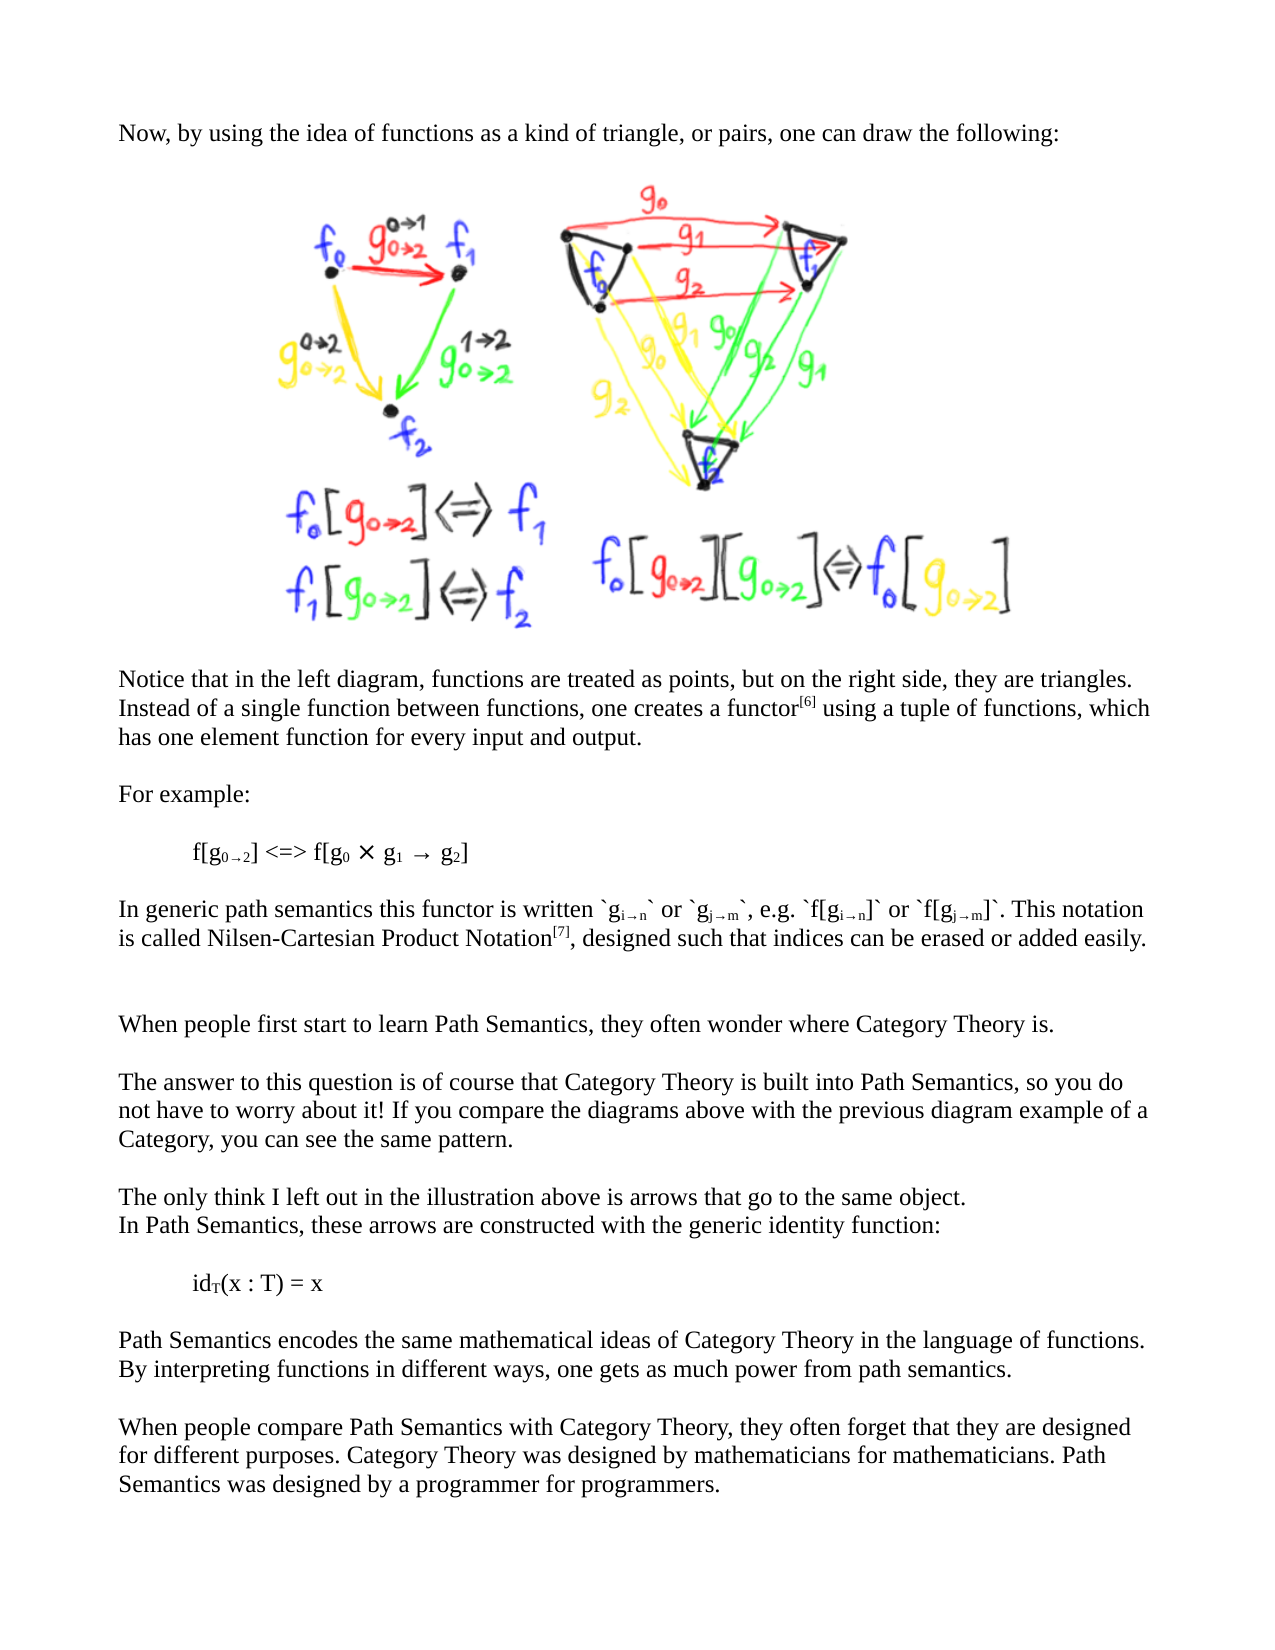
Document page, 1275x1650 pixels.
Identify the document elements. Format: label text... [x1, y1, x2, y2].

text Notice that in the left diagram, functions are treated as points, but on the right side, they are triangles. [118, 664, 1157, 693]
text f[g0→2] <=> f[g0 ⨯ g1 → g2] [118, 837, 1157, 866]
text Instead of a single function between functions, one creates a functor[6] using a tuple of functions, which has one element function for every input and output. [118, 693, 1157, 751]
text In generic path semantics this functor is written `gi→n` or `gj→m`, e.g. `f[gi→n]` or `f[gj→m]`. This notation is called Nilsen-Cartesian Product Notation[7], designed such that indices can be erased or added easily. [118, 894, 1157, 952]
text The only think I left out in the illustration above is arrows that go to the same object. In Path Semantics, these arrows are constructed with the generic identity function: [118, 1182, 1157, 1239]
text Path Semantics encodes the same mathematical ideas of Category Theory in the language of functions. By interpreting functions in different ways, one gets as much power from path semantics. [118, 1326, 1157, 1383]
text The answer to this question is of course that Category Theory is built into Path Semantics, so you do not have to worry about it! If you compare the diagrams above with the previous diagram example of a Category, you can see the same pattern. [118, 1067, 1157, 1153]
text When people first start to learn Path Semantics, they often wonder where Category Theory is. [118, 1009, 1157, 1038]
text Now, by using the idea of functions as a kind of triangle, or pairs, one can draw the following: [118, 118, 1157, 147]
text idT(x : T) = x [118, 1268, 1157, 1297]
picture [259, 175, 1016, 648]
text When people compare Path Semantics with Category Theory, they often forget that they are designed for different purposes. Category Theory was designed by mathematicians for mathematicians. Path Semantics was designed by a programmer for programmers. [118, 1412, 1157, 1498]
text For example: [118, 779, 1157, 808]
